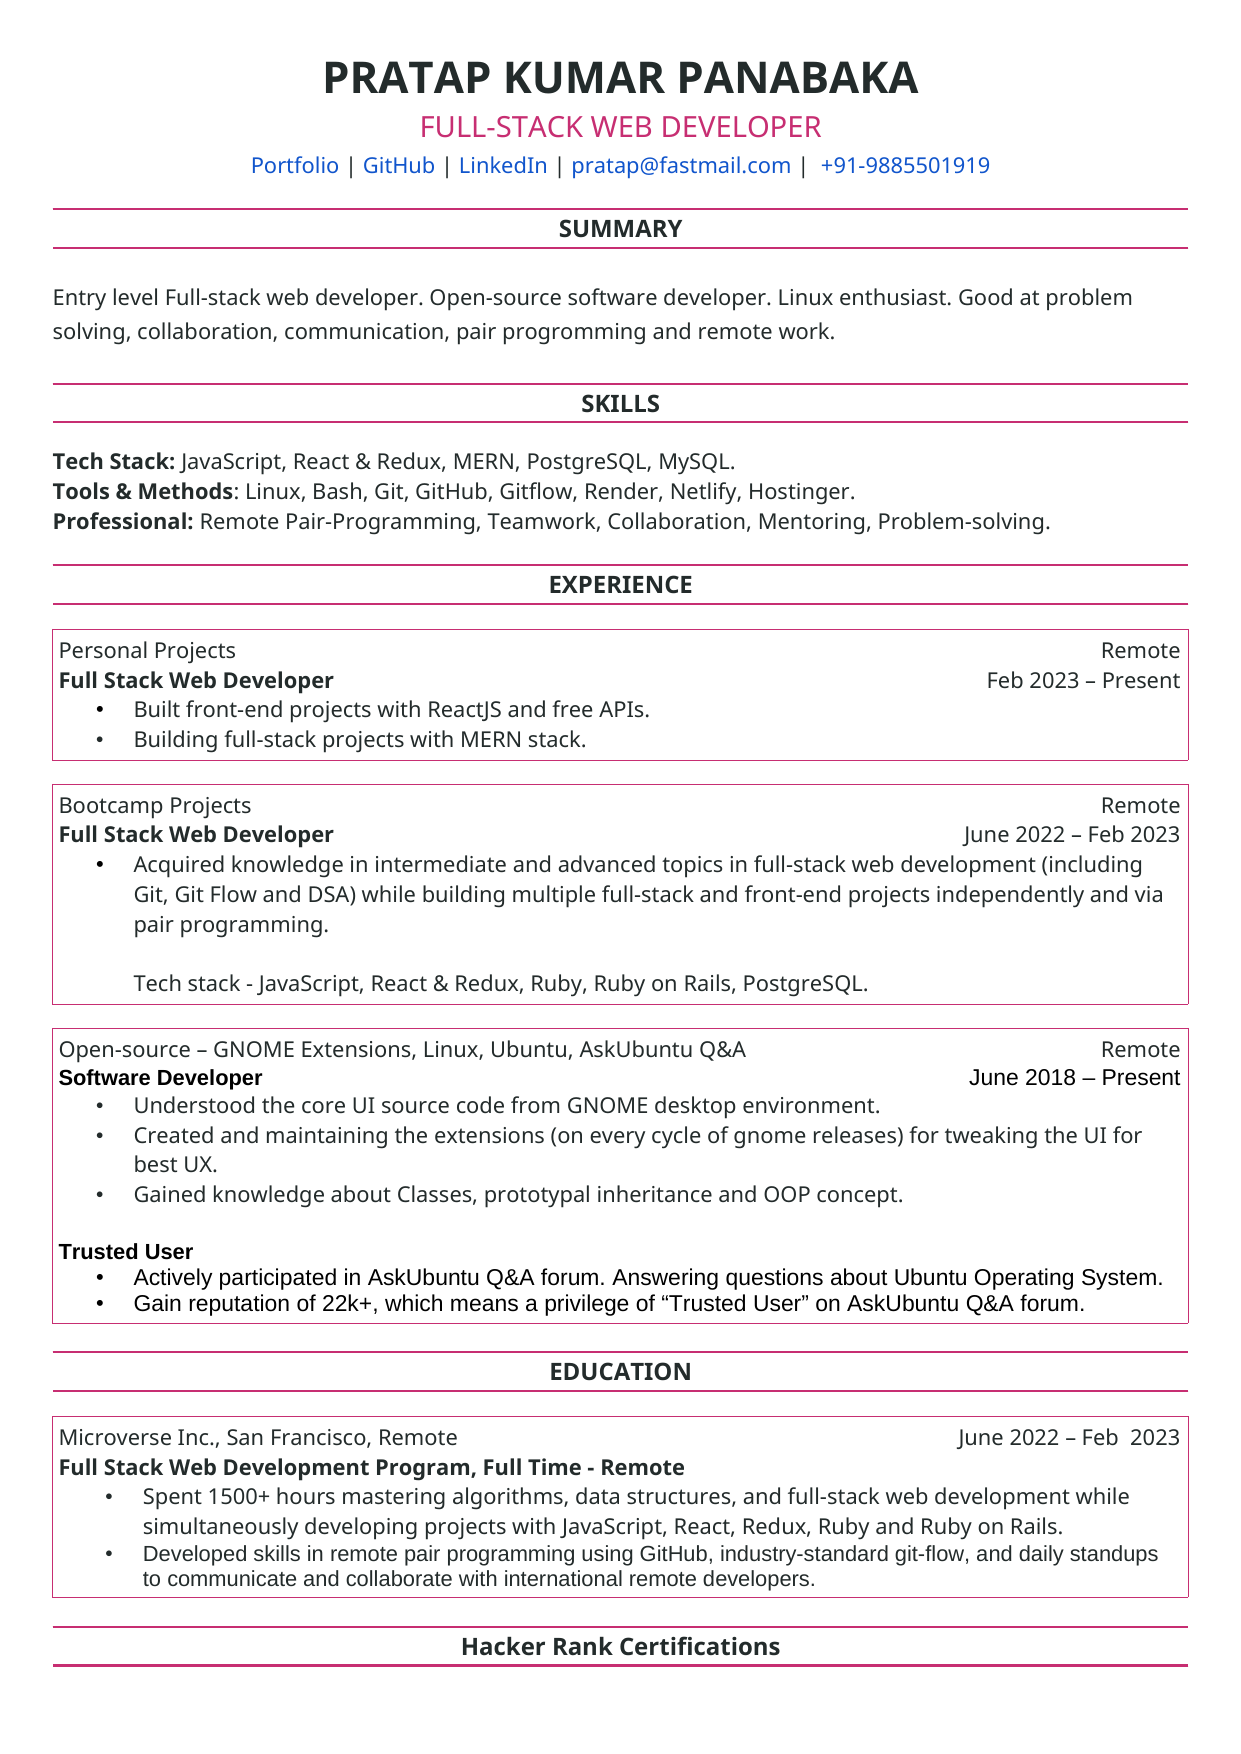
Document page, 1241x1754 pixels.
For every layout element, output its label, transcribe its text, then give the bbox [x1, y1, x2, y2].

text Professional: Remote Pair-Programming, Teamwork, Collaboration, Mentoring, Problem-solving. [52, 506, 1188, 536]
text EDUCATION [52, 1352, 1188, 1392]
table_header Microverse Inc., San Francisco, Remote June 2022 – Feb 2023 Full Stack Web Development Program, Full Time - Remote Spent 1500+ hours mastering algorithms, data structures, and full-stack web development while simultaneously developing projects with JavaScript, React, Redux, Ruby and Ruby on Rails. Developed skills in remote pair programming using GitHub, industry-standard git-flow, and daily standups to communicate and collaborate with international remote developers. [53, 1417, 1188, 1597]
text Hacker Rank Certifications [52, 1627, 1188, 1667]
table_header Bootcamp Projects Remote Full Stack Web Developer June 2022 – Feb 2023 Acquired knowledge in intermediate and advanced topics in full-stack web development (including Git, Git Flow and DSA) while building multiple full-stack and front-end projects independently and via pair programming. Tech stack - JavaScript, React & Redux, Ruby, Ruby on Rails, PostgreSQL. [53, 785, 1188, 1004]
text PRATAP KUMAR PANABAKA [52, 46, 1188, 106]
text Tech Stack: JavaScript, React & Redux, MERN, PostgreSQL, MySQL. [52, 446, 1188, 476]
text Tools & Methods: Linux, Bash, Git, GitHub, Gitflow, Render, Netlify, Hostinger. [52, 476, 1188, 506]
text SKILLS [52, 384, 1188, 423]
text FULL-STACK WEB DEVELOPER [52, 106, 1188, 146]
text EXPERIENCE [52, 565, 1188, 605]
table_header Open-source – GNOME Extensions, Linux, Ubuntu, AskUbuntu Q&A Remote Software Developer June 2018 – Present Understood the core UI source code from GNOME desktop environment. Created and maintaining the extensions (on every cycle of gnome releases) for tweaking the UI for best UX. Gained knowledge about Classes, prototypal inheritance and OOP concept. Trusted User Actively participated in AskUbuntu Q&A forum. Answering questions about Ubuntu Operating System. Gain reputation of 22k+, which means a privilege of “Trusted User” on AskUbuntu Q&A forum. [53, 1029, 1188, 1322]
text Portfolio | GitHub | LinkedIn | pratap@fastmail.com | +91-9885501919 [52, 150, 1188, 180]
text Entry level Full-stack web developer. Open-source software developer. Linux enthusiast. Good at problem solving, collaboration, communication, pair progromming and remote work. [52, 282, 1188, 346]
table_header Personal Projects Remote Full Stack Web Developer Feb 2023 – Present Built front-end projects with ReactJS and free APIs. Building full-stack projects with MERN stack. [53, 630, 1188, 760]
text SUMMARY [52, 209, 1188, 249]
